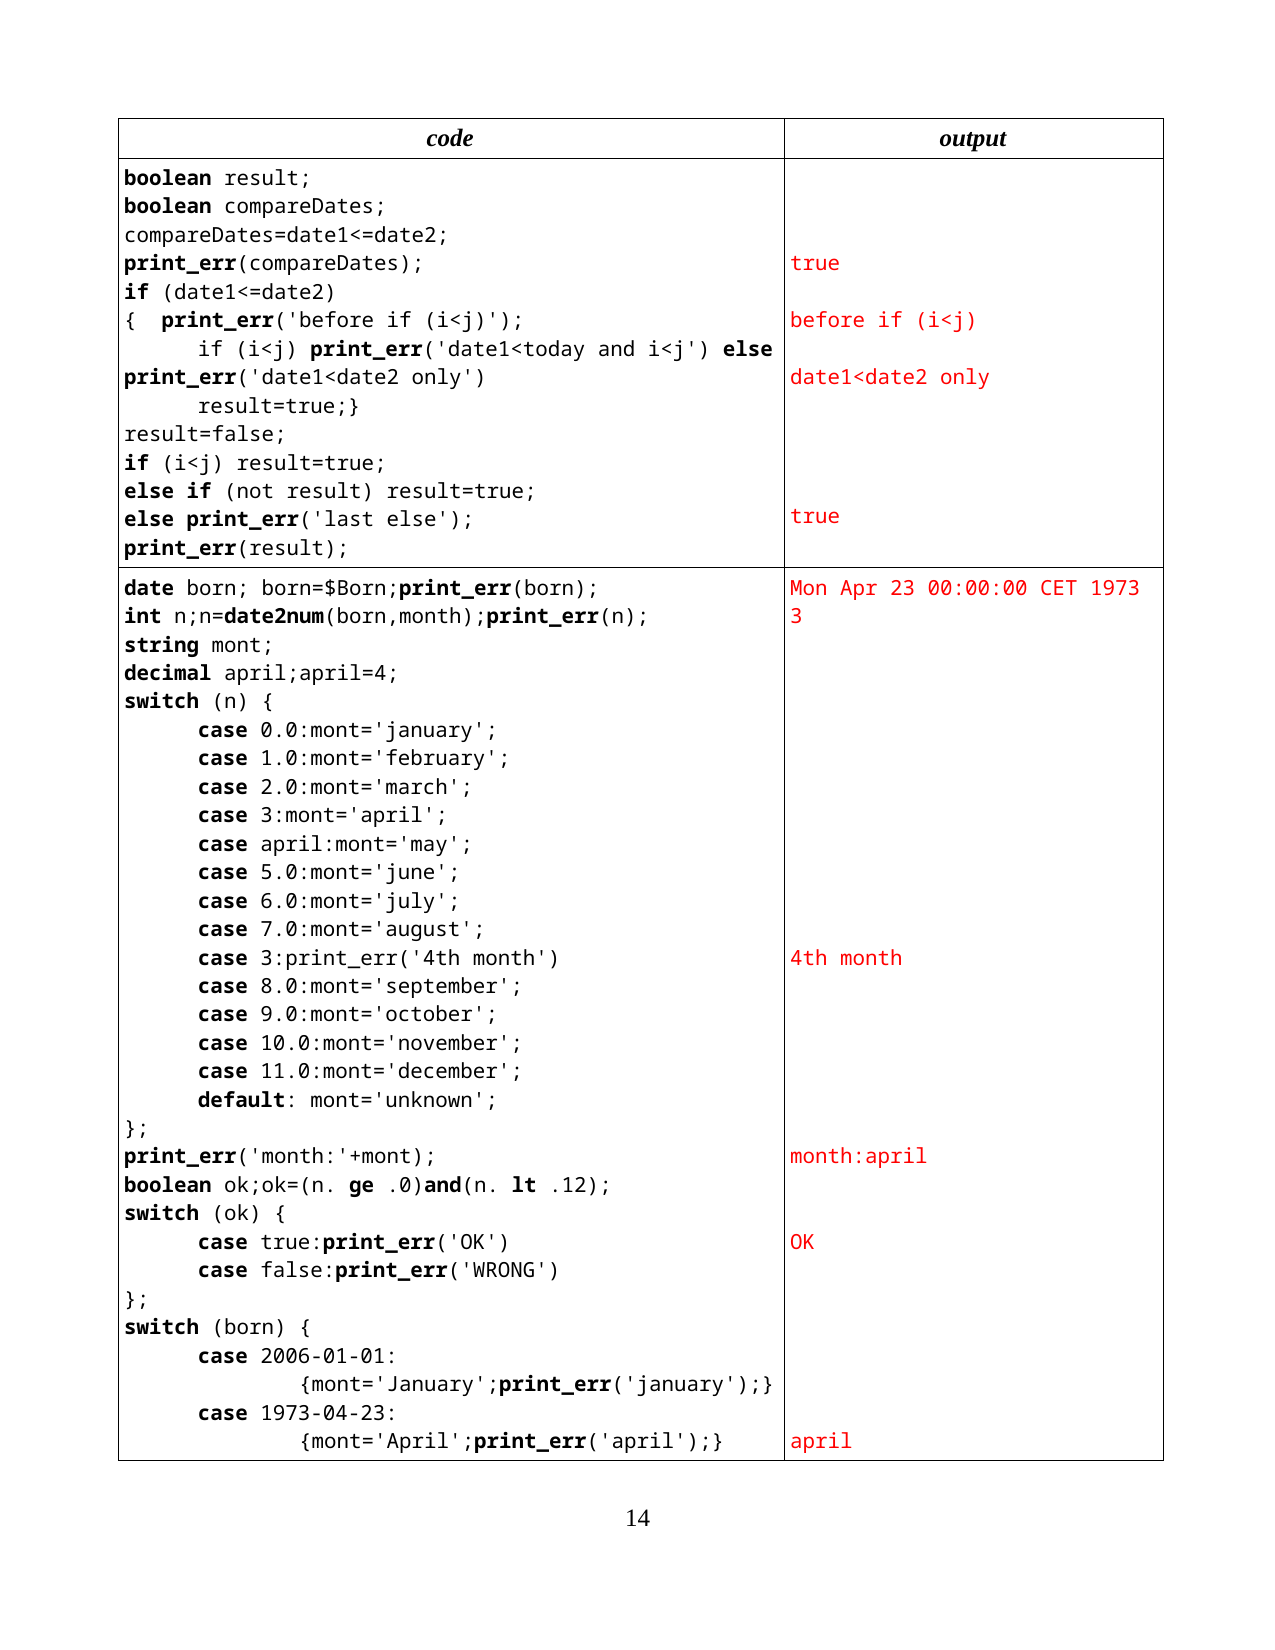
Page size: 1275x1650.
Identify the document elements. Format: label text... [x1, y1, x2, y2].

table_cell boolean result; boolean compareDates; compareDates=date1<=date2; print_err(compareDates); if (date1<=date2) { print_err('before if (i<j)'); if (i<j) print_err('date1<today and i<j') else print_err('date1<date2 only') result=true;} result=false; if (i<j) result=true; else if (not result) result=true; else print_err('last else'); print_err(result); [119, 159, 784, 567]
table_cell Mon Apr 23 00:00:00 CET 1973 3 4th month month:april OK april [785, 568, 1163, 1460]
table_cell true before if (i<j) date1<date2 only true [785, 159, 1163, 567]
table_header code [119, 119, 784, 157]
table_header output [785, 119, 1163, 157]
table_cell date born; born=$Born;print_err(born); int n;n=date2num(born,month);print_err(n); string mont; decimal april;april=4; switch (n) { case 0.0:mont='january'; case 1.0:mont='february'; case 2.0:mont='march'; case 3:mont='april'; case april:mont='may'; case 5.0:mont='june'; case 6.0:mont='july'; case 7.0:mont='august'; case 3:print_err('4th month') case 8.0:mont='september'; case 9.0:mont='october'; case 10.0:mont='november'; case 11.0:mont='december'; default: mont='unknown'; }; print_err('month:'+mont); boolean ok;ok=(n. ge .0)and(n. lt .12); switch (ok) { case true:print_err('OK') case false:print_err('WRONG') }; switch (born) { case 2006-01-01: {mont='January';print_err('january');} case 1973-04-23: {mont='April';print_err('april');} [119, 568, 784, 1460]
